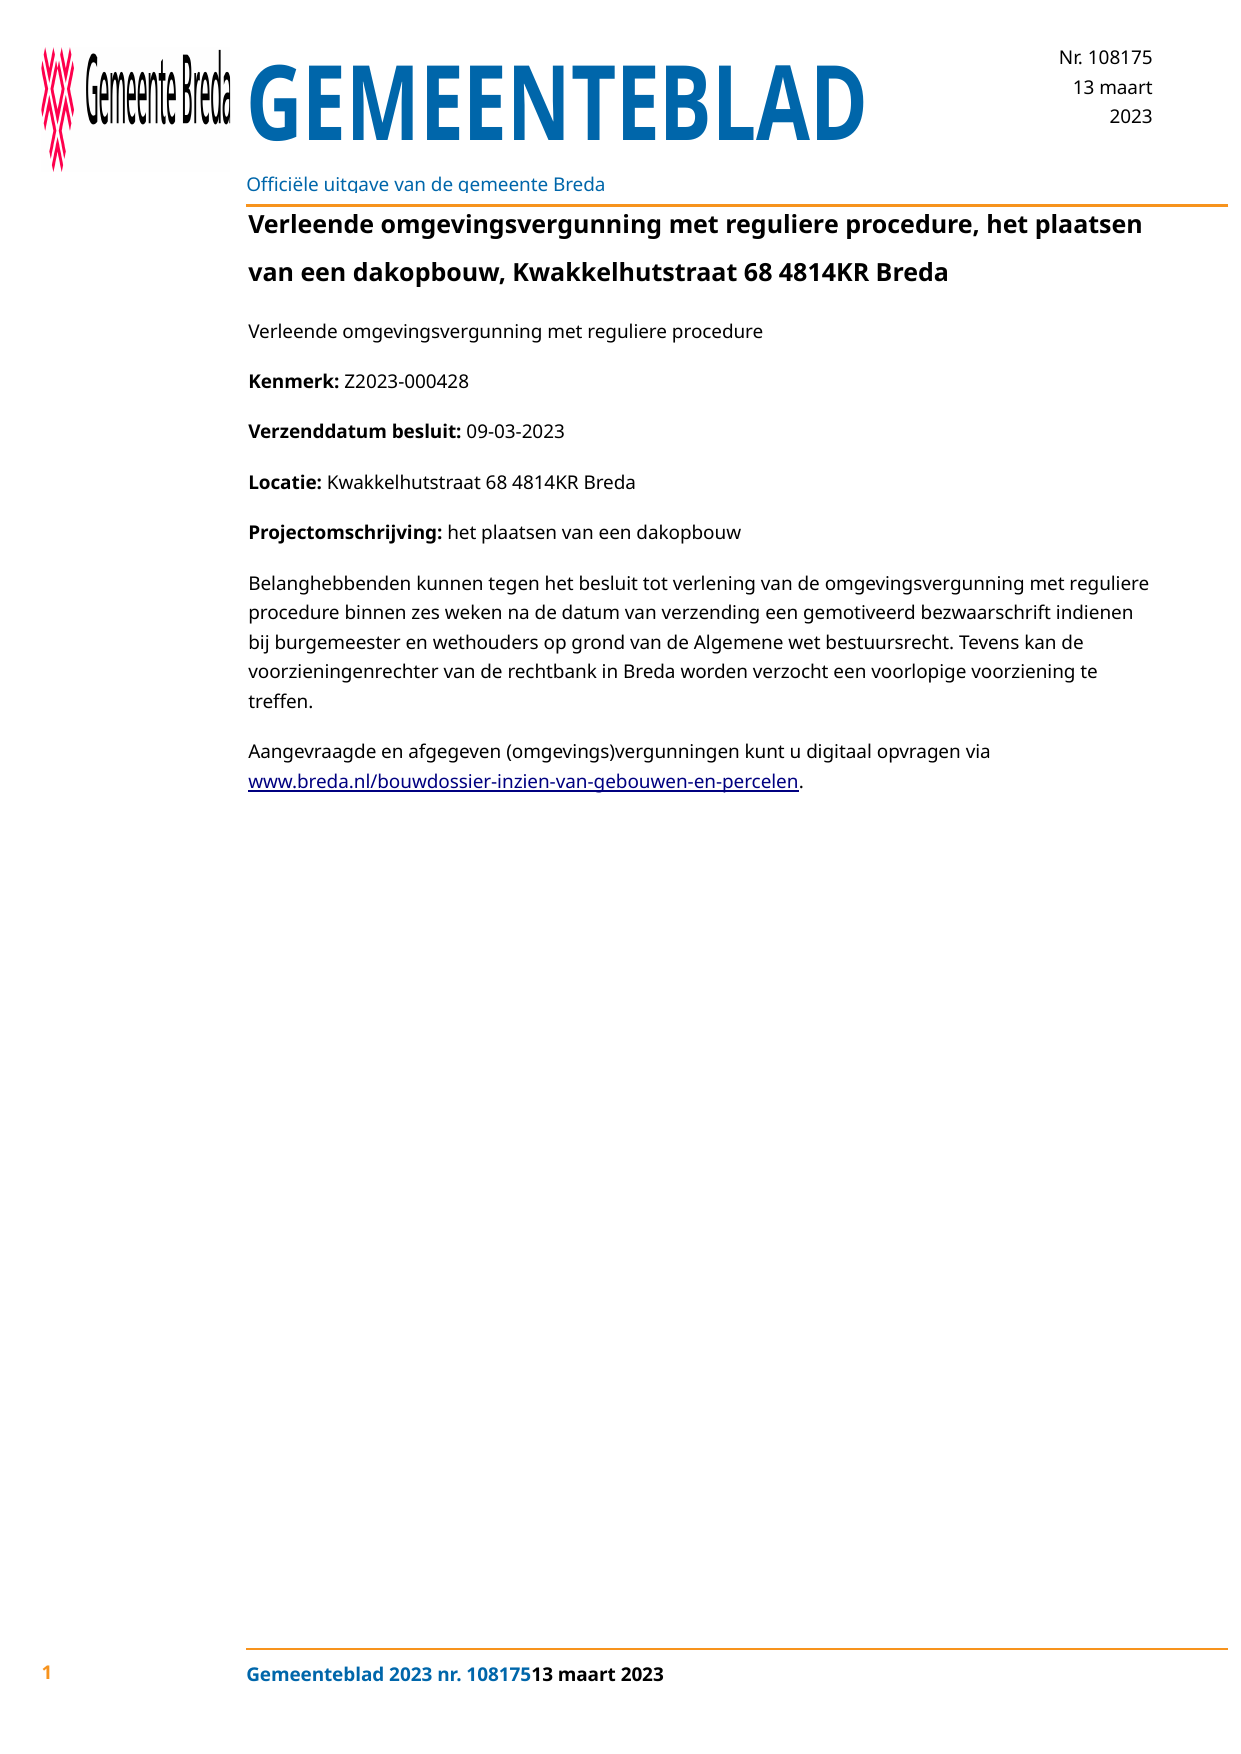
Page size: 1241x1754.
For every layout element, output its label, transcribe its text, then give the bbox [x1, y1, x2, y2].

text Verleende omgevingsvergunning met reguliere procedure [248, 318, 1152, 344]
text Aangevraagde en afgegeven (omgevings)vergunningen kunt u digitaal opvragen via www.breda.nl/bouwdossier-inzien-van-gebouwen-en-percelen. [248, 739, 1152, 794]
text Belanghebbenden kunnen tegen het besluit tot verlening van de omgevingsvergunning met reguliere procedure binnen zes weken na de datum van verzending een gemotiveerd bezwaarschrift indienen bij burgemeester en wethouders op grond van de Algemene wet bestuursrecht. Tevens kan de voorzieningenrechter van de rechtbank in Breda worden verzocht een voorlopige voorziening te treffen. [248, 570, 1152, 714]
text Projectomschrijving: het plaatsen van een dakopbouw [248, 519, 1152, 545]
text Verleende omgevingsvergunning met reguliere procedure, het plaatsen van een dakopbouw, Kwakkelhutstraat 68 4814KR Breda [248, 207, 1152, 288]
picture [41, 47, 231, 172]
text Kenmerk: Z2023-000428 [248, 368, 1152, 394]
text Verzenddatum besluit: 09-03-2023 [248, 419, 1152, 444]
text Locatie: Kwakkelhutstraat 68 4814KR Breda [248, 469, 1152, 495]
